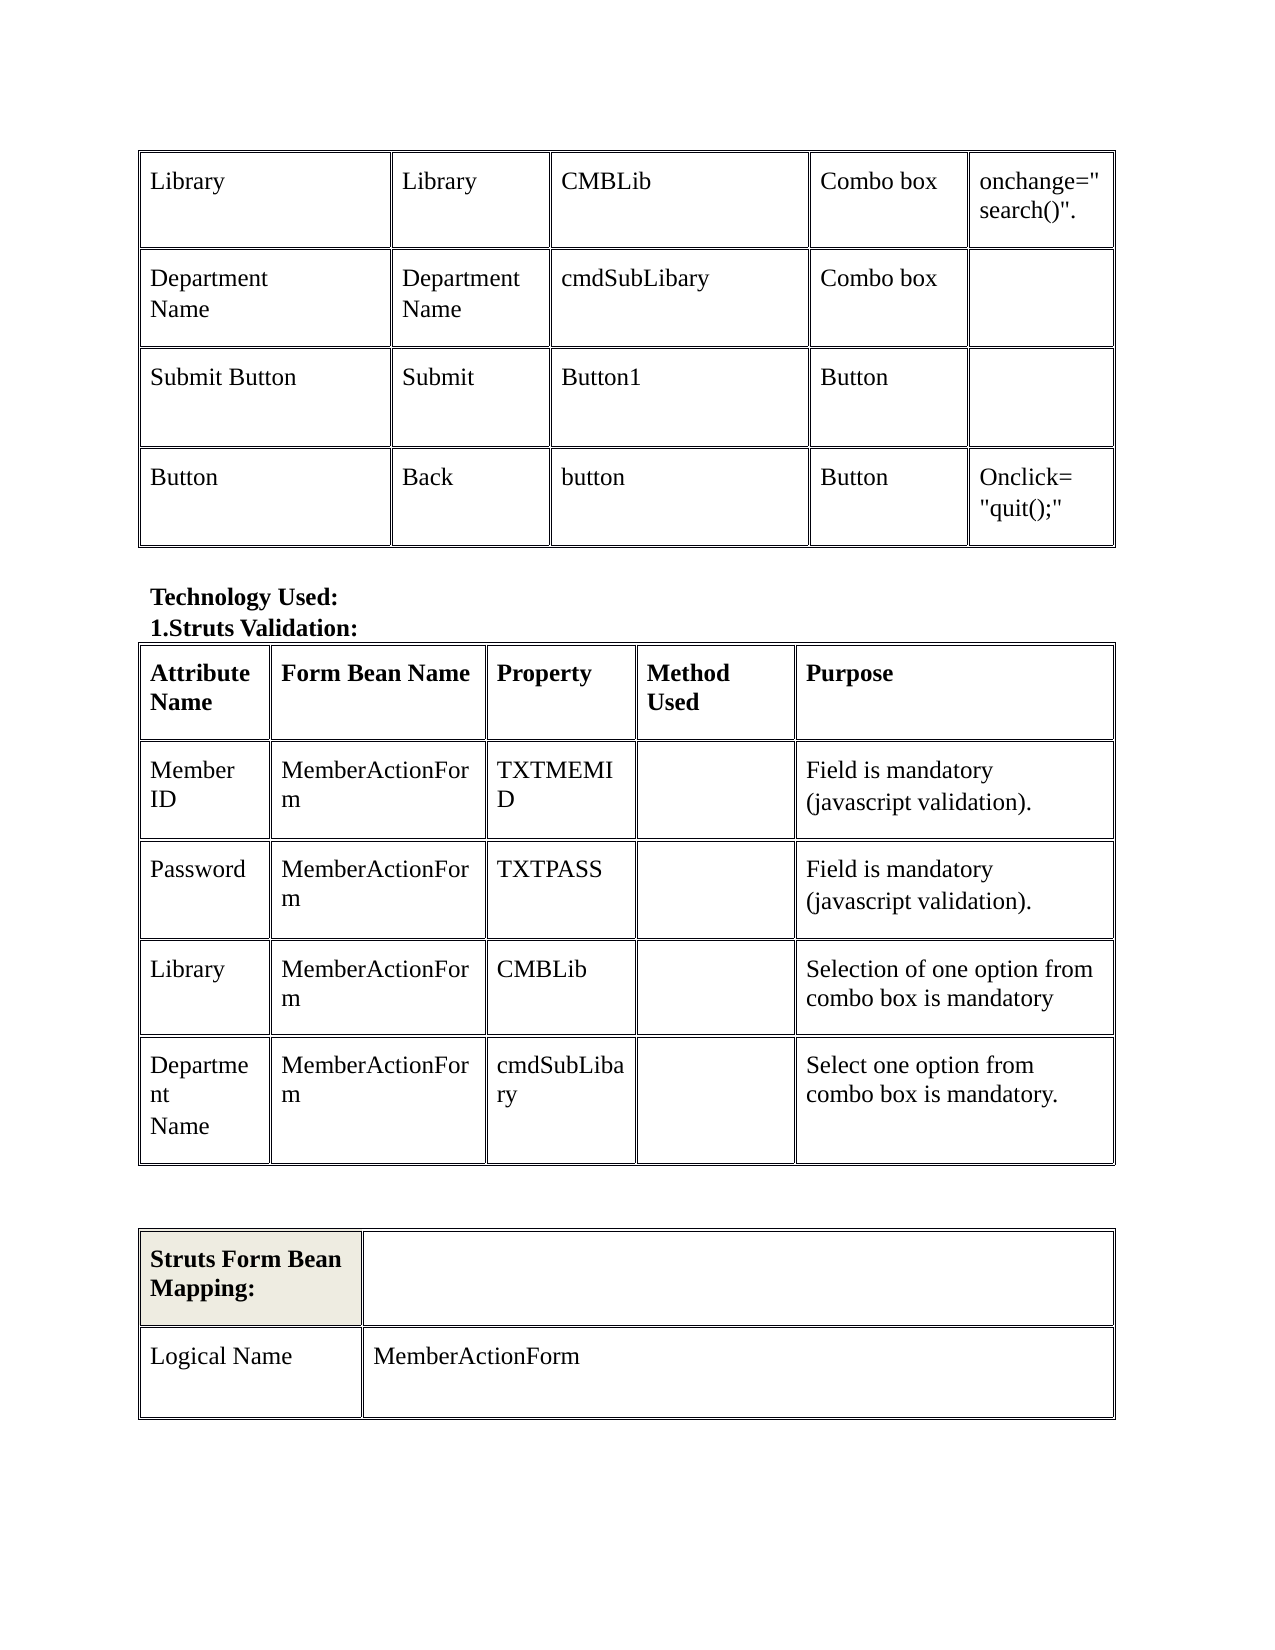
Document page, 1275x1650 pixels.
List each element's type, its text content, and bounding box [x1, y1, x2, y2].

table_cell button [552, 449, 808, 545]
table_cell Library [141, 941, 269, 1034]
table_cell Library [393, 153, 549, 247]
table_cell Submit Button [141, 349, 390, 446]
table_header [364, 1232, 1113, 1325]
table_cell [638, 1038, 794, 1163]
table_cell [970, 250, 1113, 346]
table_header Purpose [797, 646, 1113, 739]
table_cell Combo box [811, 250, 967, 346]
table_cell Field is mandatory (javascript validation). [797, 842, 1113, 938]
table_cell Button [811, 349, 967, 446]
table_cell MemberActionForm [272, 1038, 485, 1163]
text 1.Struts Validation: [150, 613, 1125, 642]
table_header Form Bean Name [272, 646, 485, 739]
table_cell CMBLib [552, 153, 808, 247]
table_cell Member ID [141, 742, 269, 838]
table_cell Selection of one option from combo box is mandatory [797, 941, 1113, 1034]
table_cell [970, 349, 1113, 446]
table_cell Field is mandatory (javascript validation). [797, 742, 1113, 838]
table_cell Submit [393, 349, 549, 446]
table_cell [638, 842, 794, 938]
table_cell Button1 [552, 349, 808, 446]
table_cell TXTMEMID [488, 742, 635, 838]
table_cell [638, 941, 794, 1034]
table_cell Library [141, 153, 390, 247]
table_header Attribute Name [141, 646, 269, 739]
table_cell MemberActionForm [364, 1328, 1113, 1417]
table_cell Select one option from combo box is mandatory. [797, 1038, 1113, 1163]
table_cell [638, 742, 794, 838]
table_cell onchange="search()". [970, 153, 1113, 247]
text Technology Used: [150, 582, 1125, 611]
table_cell Onclick= "quit();" [970, 449, 1113, 545]
table_cell CMBLib [488, 941, 635, 1034]
table_cell MemberActionForm [272, 742, 485, 838]
table_cell Department Name [393, 250, 549, 346]
table_cell Department Name [141, 250, 390, 346]
table_cell Password [141, 842, 269, 938]
table_cell Button [141, 449, 390, 545]
table_cell Button [811, 449, 967, 545]
table_cell TXTPASS [488, 842, 635, 938]
table_cell Combo box [811, 153, 967, 247]
table_cell cmdSubLibary [552, 250, 808, 346]
table_cell MemberActionForm [272, 941, 485, 1034]
table_cell Department Name [141, 1038, 269, 1163]
table_cell Back [393, 449, 549, 545]
table_cell cmdSubLibary [488, 1038, 635, 1163]
table_header Method Used [638, 646, 794, 739]
table_header Struts Form Bean Mapping: [141, 1232, 361, 1325]
table_cell MemberActionForm [272, 842, 485, 938]
table_cell Logical Name [141, 1328, 361, 1417]
table_header Property [488, 646, 635, 739]
